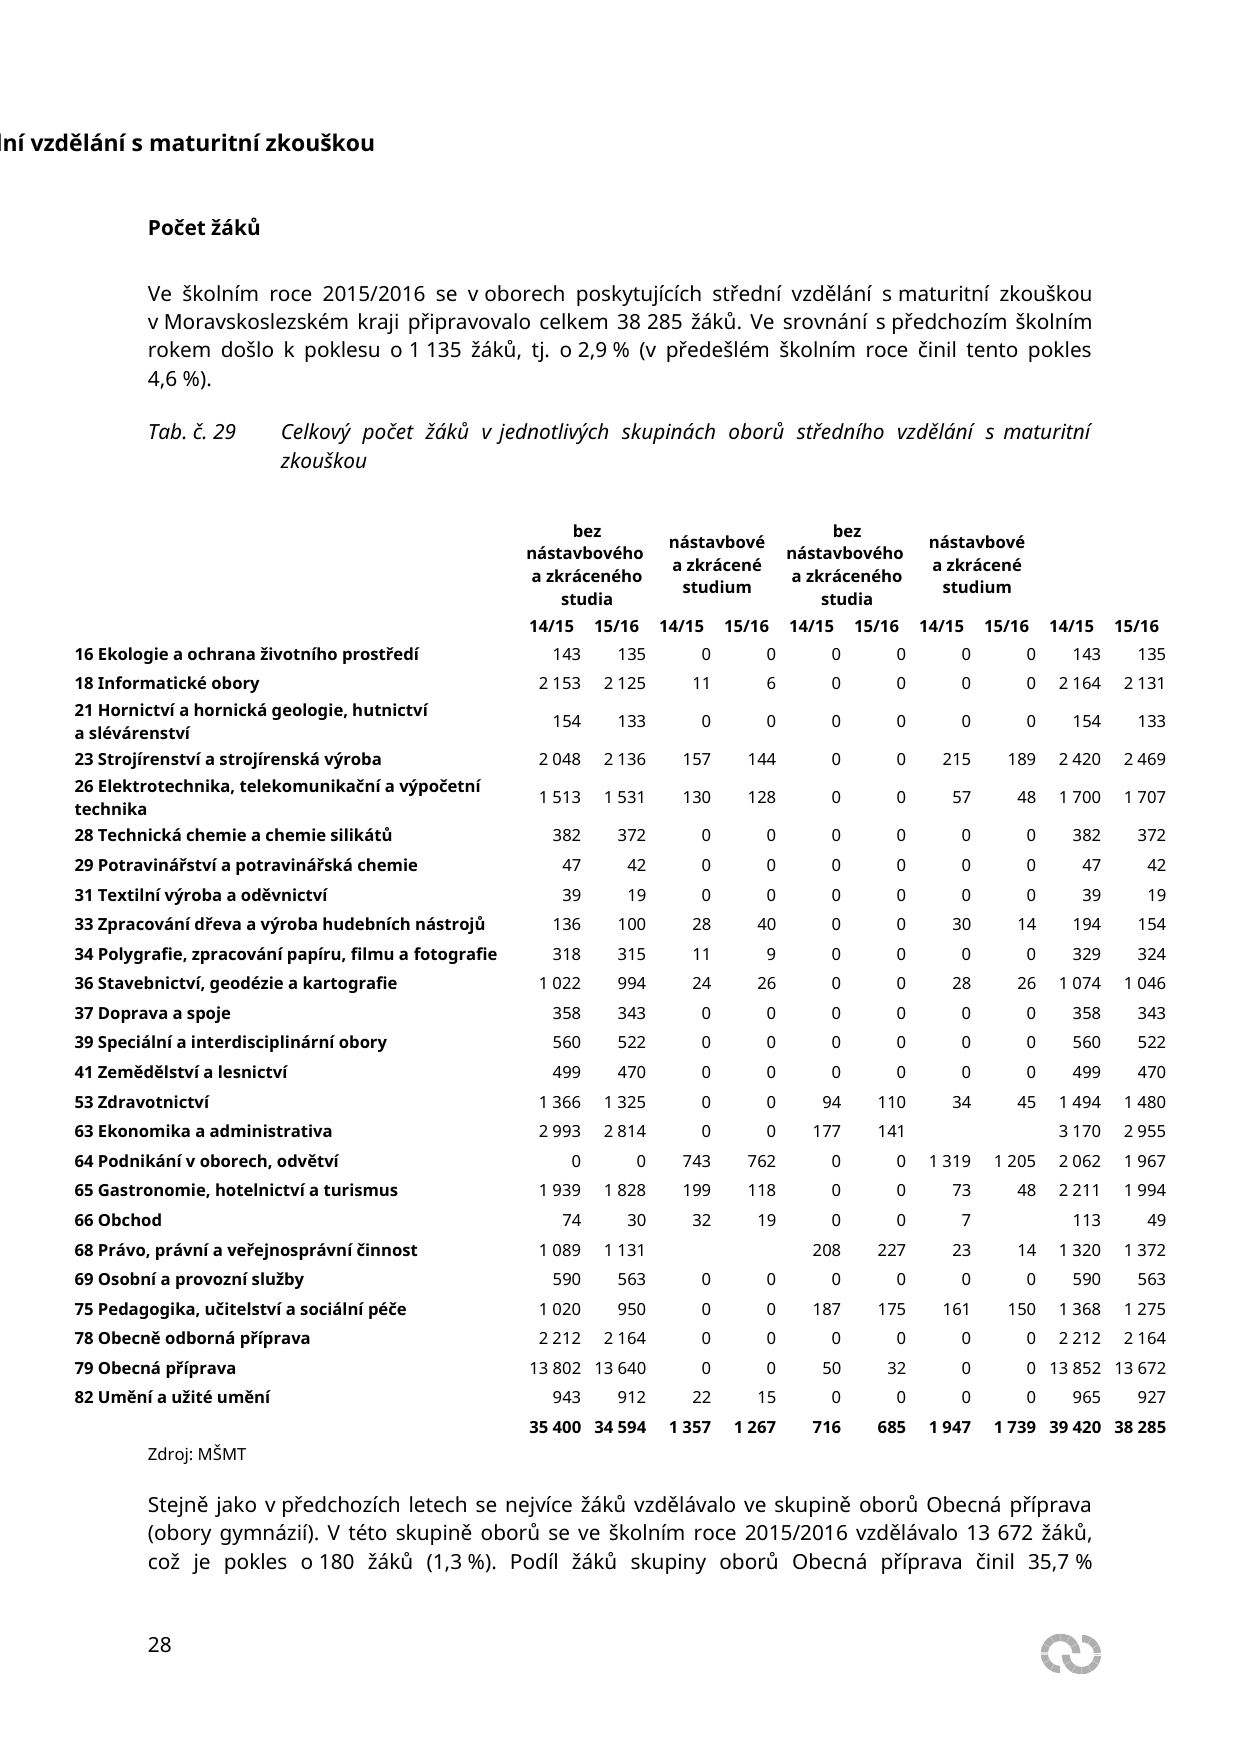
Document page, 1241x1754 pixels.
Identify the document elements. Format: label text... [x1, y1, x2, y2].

table_cell 0 [717, 639, 781, 668]
table_cell 110 [847, 1087, 911, 1116]
table_cell 82 Umění a užité umění [69, 1383, 521, 1412]
table_cell 382 [522, 821, 586, 849]
table_cell 187 [782, 1294, 846, 1323]
table_cell 0 [717, 1324, 781, 1352]
subtitle Střední vzdělání s maturitní zkouškou [0, 127, 1092, 158]
table_cell 994 [587, 969, 651, 997]
table_cell 0 [782, 669, 846, 697]
table_cell 0 [977, 1028, 1041, 1057]
table_cell 0 [847, 910, 911, 938]
table_cell 26 [717, 969, 781, 997]
table_cell 470 [1107, 1058, 1171, 1086]
table_cell 1 372 [1107, 1235, 1171, 1264]
table_cell 14/15 [782, 613, 846, 638]
text Stejně jako v předchozích letech se nejvíce žáků vzdělávalo ve skupině oborů Obecná příprava (obory gymnázií). V této skupině oborů se ve školním roce 2015/2016 vzdělávalo 13 672 žáků, což je pokles o 180 žáků (1,3 %). Podíl žáků skupiny oborů Obecná příprava činil 35,7 % [148, 1490, 1092, 1575]
table_cell 0 [977, 1324, 1041, 1352]
table_cell 318 [522, 939, 586, 968]
table_cell 2 048 [522, 745, 586, 773]
table_cell 0 [782, 880, 846, 909]
table_cell 0 [912, 880, 976, 909]
table_header Celkový počet žáků [1042, 488, 1171, 612]
table_header Skupina oborů [69, 488, 521, 638]
table_cell 47 [522, 851, 586, 879]
table_cell 143 [1042, 639, 1106, 668]
table_cell 0 [652, 639, 716, 668]
table_cell 0 [652, 1028, 716, 1057]
table_cell 343 [1107, 999, 1171, 1027]
table_cell 2 993 [522, 1117, 586, 1145]
table_cell 0 [977, 999, 1041, 1027]
table_cell 329 [1042, 939, 1106, 968]
table_cell 0 [847, 669, 911, 697]
table_cell 37 Doprava a spoje [69, 999, 521, 1027]
table_cell 53 Zdravotnictví [69, 1087, 521, 1116]
table_cell 1 947 [912, 1413, 976, 1441]
table_cell 2 212 [522, 1324, 586, 1352]
table_cell 18 Informatické obory [69, 669, 521, 697]
table_cell bez nástavbového a zkráceného studia [522, 518, 651, 612]
table_cell 0 [782, 1383, 846, 1412]
table_cell 78 Obecně odborná příprava [69, 1324, 521, 1352]
table_cell 9 [717, 939, 781, 968]
table_cell 2 212 [1042, 1324, 1106, 1352]
table_cell 0 [652, 851, 716, 879]
table_cell 1 267 [717, 1413, 781, 1441]
table_cell 154 [1107, 910, 1171, 938]
table_cell 0 [782, 910, 846, 938]
table_cell 38 285 [1107, 1413, 1171, 1441]
table_cell 499 [522, 1058, 586, 1086]
table_cell 1 700 [1042, 775, 1106, 820]
table_cell 965 [1042, 1383, 1106, 1412]
table_cell 1 320 [1042, 1235, 1106, 1264]
table_cell 39 420 [1042, 1413, 1106, 1441]
table_cell 19 [1107, 880, 1171, 909]
table_cell 26 Elektrotechnika, telekomunikační a výpočetní technika [69, 775, 521, 820]
table_cell 28 [652, 910, 716, 938]
table_cell 0 [717, 1028, 781, 1057]
table_cell 358 [1042, 999, 1106, 1027]
table_cell 1 020 [522, 1294, 586, 1323]
table_cell 0 [977, 1058, 1041, 1086]
table_cell 2 469 [1107, 745, 1171, 773]
table_cell bez nástavbového a zkráceného studia [782, 518, 911, 612]
table_cell 16 Ekologie a ochrana životního prostředí [69, 639, 521, 668]
table_header Ostatní formy vzdělávání [782, 488, 1041, 516]
table_cell 41 Zemědělství a lesnictví [69, 1058, 521, 1086]
table_cell 1 089 [522, 1235, 586, 1264]
table_cell 0 [782, 821, 846, 849]
table_cell 2 136 [587, 745, 651, 773]
table_cell 23 Strojírenství a strojírenská výroba [69, 745, 521, 773]
table_cell 39 [1042, 880, 1106, 909]
table_cell 0 [782, 939, 846, 968]
text Ve školním roce 2015/2016 se v oborech poskytujících střední vzdělání s maturitní zkouškou v Moravskoslezském kraji připravovalo celkem 38 285 žáků. Ve srovnání s předchozím školním rokem došlo k poklesu o 1 135 žáků, tj. o 2,9 % (v předešlém školním roce činil tento pokles 4,6 %). [148, 279, 1092, 392]
table_cell 0 [847, 1383, 911, 1412]
table_cell 14 [977, 1235, 1041, 1264]
table_cell 215 [912, 745, 976, 773]
table_cell 1 131 [587, 1235, 651, 1264]
table_cell [977, 1117, 1041, 1145]
table_cell 0 [977, 851, 1041, 879]
table_cell 45 [977, 1087, 1041, 1116]
table_cell 157 [652, 745, 716, 773]
table_cell 161 [912, 1294, 976, 1323]
table_cell 0 [652, 1087, 716, 1116]
table_cell 685 [847, 1413, 911, 1441]
table_cell 199 [652, 1176, 716, 1204]
table_cell 177 [782, 1117, 846, 1145]
table_cell 0 [847, 1058, 911, 1086]
table_cell 0 [847, 1206, 911, 1234]
table_cell 113 [1042, 1206, 1106, 1234]
table_cell 65 Gastronomie, hotelnictví a turismus [69, 1176, 521, 1204]
table_cell 0 [782, 745, 846, 773]
table_cell 1 357 [652, 1413, 716, 1441]
table_cell 0 [912, 1354, 976, 1382]
table_cell 141 [847, 1117, 911, 1145]
table_cell 0 [847, 969, 911, 997]
table_cell 1 513 [522, 775, 586, 820]
table_cell 0 [977, 821, 1041, 849]
table_cell 943 [522, 1383, 586, 1412]
table_cell 499 [1042, 1058, 1106, 1086]
table_cell 0 [847, 999, 911, 1027]
table_cell 2 814 [587, 1117, 651, 1145]
table_cell 11 [652, 939, 716, 968]
table_cell [912, 1117, 976, 1145]
table_cell 0 [717, 1354, 781, 1382]
table_cell 1 939 [522, 1176, 586, 1204]
table_cell 0 [652, 1117, 716, 1145]
table_cell 1 480 [1107, 1087, 1171, 1116]
table_cell 15/16 [587, 613, 651, 638]
table_cell 0 [652, 1294, 716, 1323]
table_cell 24 [652, 969, 716, 997]
table_cell 0 [652, 880, 716, 909]
table_cell 2 131 [1107, 669, 1171, 697]
text Počet žáků [148, 213, 1092, 241]
table_cell 39 [522, 880, 586, 909]
table_cell 48 [977, 1176, 1041, 1204]
table_cell 1 046 [1107, 969, 1171, 997]
table_cell 743 [652, 1146, 716, 1175]
table_cell 950 [587, 1294, 651, 1323]
table_cell 1 739 [977, 1413, 1041, 1441]
table_cell 0 [717, 1294, 781, 1323]
table_cell 189 [977, 745, 1041, 773]
table_cell 522 [1107, 1028, 1171, 1057]
table_cell 0 [782, 1058, 846, 1086]
table_cell 0 [912, 851, 976, 879]
table_cell 0 [522, 1146, 586, 1175]
table_cell 73 [912, 1176, 976, 1204]
table_cell 15/16 [977, 613, 1041, 638]
table_cell 0 [912, 1324, 976, 1352]
table_cell 0 [782, 1324, 846, 1352]
table_cell 0 [717, 851, 781, 879]
table_cell 0 [782, 1206, 846, 1234]
table_cell 19 [717, 1206, 781, 1234]
table_cell 0 [977, 669, 1041, 697]
table_cell 0 [782, 999, 846, 1027]
table_cell 0 [652, 821, 716, 849]
table_cell 1 074 [1042, 969, 1106, 997]
table_cell 0 [912, 699, 976, 744]
table_cell 143 [522, 639, 586, 668]
table_cell 14 [977, 910, 1041, 938]
table_cell 762 [717, 1146, 781, 1175]
table_cell 227 [847, 1235, 911, 1264]
table_cell 0 [717, 1117, 781, 1145]
table_cell 324 [1107, 939, 1171, 968]
table_cell 7 [912, 1206, 976, 1234]
table_cell 14/15 [1042, 613, 1106, 638]
table_cell 128 [717, 775, 781, 820]
table_cell 21 Hornictví a hornická geologie, hutnictví a slévárenství [69, 699, 521, 744]
table_cell 1 319 [912, 1146, 976, 1175]
table_cell 358 [522, 999, 586, 1027]
table_cell 2 955 [1107, 1117, 1171, 1145]
table_cell 1 325 [587, 1087, 651, 1116]
table_cell 0 [717, 821, 781, 849]
table_cell 32 [652, 1206, 716, 1234]
table_cell [977, 1206, 1041, 1234]
table_cell 2 125 [587, 669, 651, 697]
table_cell 0 [847, 745, 911, 773]
table_cell 19 [587, 880, 651, 909]
table_cell 0 [717, 1087, 781, 1116]
table_cell 34 [912, 1087, 976, 1116]
table_cell 13 640 [587, 1354, 651, 1382]
table_cell 29 Potravinářství a potravinářská chemie [69, 851, 521, 879]
table_cell 42 [587, 851, 651, 879]
table_cell 0 [782, 775, 846, 820]
table_cell 2 420 [1042, 745, 1106, 773]
table_cell 64 Podnikání v oborech, odvětví [69, 1146, 521, 1175]
table_cell 560 [522, 1028, 586, 1057]
table_cell 35 400 [522, 1413, 586, 1441]
table_cell 0 [912, 669, 976, 697]
table_cell 13 672 [1107, 1354, 1171, 1382]
table_cell 1 967 [1107, 1146, 1171, 1175]
table_cell 0 [652, 1324, 716, 1352]
table_cell 42 [1107, 851, 1171, 879]
table_cell 32 [847, 1354, 911, 1382]
table_cell 1 531 [587, 775, 651, 820]
table_cell 0 [847, 939, 911, 968]
table_cell nástavbové a zkrácené studium [912, 518, 1041, 612]
table_cell 0 [912, 639, 976, 668]
table_cell 194 [1042, 910, 1106, 938]
table_cell 1 366 [522, 1087, 586, 1116]
table_cell 0 [652, 1058, 716, 1086]
table_cell 135 [587, 639, 651, 668]
table_cell 0 [912, 1265, 976, 1293]
table_cell 0 [782, 1028, 846, 1057]
table_cell 0 [847, 699, 911, 744]
table_cell 36 Stavebnictví, geodézie a kartografie [69, 969, 521, 997]
table_cell 0 [977, 939, 1041, 968]
table_cell 0 [912, 821, 976, 849]
table_cell 133 [587, 699, 651, 744]
table_cell 0 [847, 1028, 911, 1057]
table_cell 0 [912, 1383, 976, 1412]
table_cell nástavbové a zkrácené studium [652, 518, 781, 612]
table_cell 0 [847, 1324, 911, 1352]
table_cell 39 Speciální a interdisciplinární obory [69, 1028, 521, 1057]
text Zdroj: MŠMT [148, 1442, 1092, 1465]
table_cell 22 [652, 1383, 716, 1412]
table_cell 1 994 [1107, 1176, 1171, 1204]
table_cell 69 Osobní a provozní služby [69, 1265, 521, 1293]
table_cell 0 [782, 969, 846, 997]
table_cell 522 [587, 1028, 651, 1057]
table_cell 2 164 [1042, 669, 1106, 697]
table_cell 912 [587, 1383, 651, 1412]
table_cell 927 [1107, 1383, 1171, 1412]
table_cell 1 828 [587, 1176, 651, 1204]
table_cell 2 211 [1042, 1176, 1106, 1204]
table_cell 0 [847, 639, 911, 668]
table_cell 0 [652, 1354, 716, 1382]
table_cell 0 [847, 851, 911, 879]
table_cell 136 [522, 910, 586, 938]
table_cell 130 [652, 775, 716, 820]
table_cell [652, 1235, 716, 1264]
table_cell 0 [847, 880, 911, 909]
table_cell 13 852 [1042, 1354, 1106, 1382]
table_cell 1 368 [1042, 1294, 1106, 1323]
table_cell 560 [1042, 1028, 1106, 1057]
table_cell 0 [782, 1146, 846, 1175]
table_cell 0 [912, 999, 976, 1027]
table_cell 57 [912, 775, 976, 820]
table_cell 208 [782, 1235, 846, 1264]
table_cell 0 [847, 1176, 911, 1204]
table_cell 30 [912, 910, 976, 938]
table_cell 716 [782, 1413, 846, 1441]
table_cell 0 [912, 1028, 976, 1057]
table_cell 154 [522, 699, 586, 744]
table_cell 0 [912, 939, 976, 968]
table_cell 63 Ekonomika a administrativa [69, 1117, 521, 1145]
table_cell 0 [977, 1354, 1041, 1382]
table_cell 2 153 [522, 669, 586, 697]
table_cell 50 [782, 1354, 846, 1382]
table_cell 590 [522, 1265, 586, 1293]
table_cell 0 [652, 699, 716, 744]
table_cell 343 [587, 999, 651, 1027]
table_cell 0 [782, 1265, 846, 1293]
table_cell 590 [1042, 1265, 1106, 1293]
table_cell 15 [717, 1383, 781, 1412]
table_cell 14/15 [652, 613, 716, 638]
table_cell 0 [847, 1146, 911, 1175]
table_cell 1 707 [1107, 775, 1171, 820]
table_cell 68 Právo, právní a veřejnosprávní činnost [69, 1235, 521, 1264]
table_cell 0 [717, 880, 781, 909]
table_cell 3 170 [1042, 1117, 1106, 1145]
table_cell 2 062 [1042, 1146, 1106, 1175]
table_cell 48 [977, 775, 1041, 820]
table_cell 14/15 [522, 613, 586, 638]
table_cell 563 [1107, 1265, 1171, 1293]
table_cell 470 [587, 1058, 651, 1086]
table_cell 0 [717, 999, 781, 1027]
table_cell 382 [1042, 821, 1106, 849]
table_cell 0 [847, 1265, 911, 1293]
table_cell 6 [717, 669, 781, 697]
table_cell 118 [717, 1176, 781, 1204]
table_cell 372 [1107, 821, 1171, 849]
table_cell 0 [782, 639, 846, 668]
table_cell 26 [977, 969, 1041, 997]
table_header Denní forma vzdělávání [522, 488, 781, 516]
table_cell 1 494 [1042, 1087, 1106, 1116]
table_cell 30 [587, 1206, 651, 1234]
table_cell 15/16 [717, 613, 781, 638]
table_cell 0 [977, 1265, 1041, 1293]
table_cell 0 [652, 1265, 716, 1293]
table_cell 1 275 [1107, 1294, 1171, 1323]
table_cell 372 [587, 821, 651, 849]
table_cell 0 [782, 699, 846, 744]
table_cell 154 [1042, 699, 1106, 744]
table_cell [717, 1235, 781, 1264]
table_cell 47 [1042, 851, 1106, 879]
table_cell 0 [977, 699, 1041, 744]
table_cell 0 [977, 639, 1041, 668]
table_cell 0 [717, 699, 781, 744]
table_cell 75 Pedagogika, učitelství a sociální péče [69, 1294, 521, 1323]
table_cell 15/16 [1107, 613, 1171, 638]
table_cell 23 [912, 1235, 976, 1264]
table_cell 0 [652, 999, 716, 1027]
table_cell 74 [522, 1206, 586, 1234]
table_cell 315 [587, 939, 651, 968]
table_cell 135 [1107, 639, 1171, 668]
table_cell 34 594 [587, 1413, 651, 1441]
table_cell 34 Polygrafie, zpracování papíru, filmu a fotografie [69, 939, 521, 968]
table_cell 0 [847, 775, 911, 820]
table_cell 175 [847, 1294, 911, 1323]
table_cell 1 022 [522, 969, 586, 997]
table_cell 0 [782, 1176, 846, 1204]
table_cell 0 [912, 1058, 976, 1086]
table_cell 40 [717, 910, 781, 938]
table_cell 1 205 [977, 1146, 1041, 1175]
table_cell 28 Technická chemie a chemie silikátů [69, 821, 521, 849]
table_cell 13 802 [522, 1354, 586, 1382]
table_cell 0 [587, 1146, 651, 1175]
table_cell 150 [977, 1294, 1041, 1323]
table_cell 28 [912, 969, 976, 997]
table_cell 563 [587, 1265, 651, 1293]
table_cell 133 [1107, 699, 1171, 744]
table_cell 33 Zpracování dřeva a výroba hudebních nástrojů [69, 910, 521, 938]
table_cell 0 [717, 1265, 781, 1293]
table_cell 14/15 [912, 613, 976, 638]
table_cell 144 [717, 745, 781, 773]
table_cell 100 [587, 910, 651, 938]
table_cell 0 [717, 1058, 781, 1086]
table_cell 0 [782, 851, 846, 879]
list Celkový počet žáků v jednotlivých skupinách oborů středního vzdělání s maturitní zkouškou [148, 417, 1092, 474]
table_cell 11 [652, 669, 716, 697]
table_cell 66 Obchod [69, 1206, 521, 1234]
table_cell 15/16 [847, 613, 911, 638]
table_cell 0 [977, 1383, 1041, 1412]
table_cell 49 [1107, 1206, 1171, 1234]
table_cell 0 [847, 821, 911, 849]
table_cell 79 Obecná příprava [69, 1354, 521, 1382]
table_cell 31 Textilní výroba a oděvnictví [69, 880, 521, 909]
table_cell 0 [977, 880, 1041, 909]
table_cell 2 164 [1107, 1324, 1171, 1352]
table_cell 94 [782, 1087, 846, 1116]
table_cell Celkem [69, 1413, 521, 1441]
table_cell 2 164 [587, 1324, 651, 1352]
